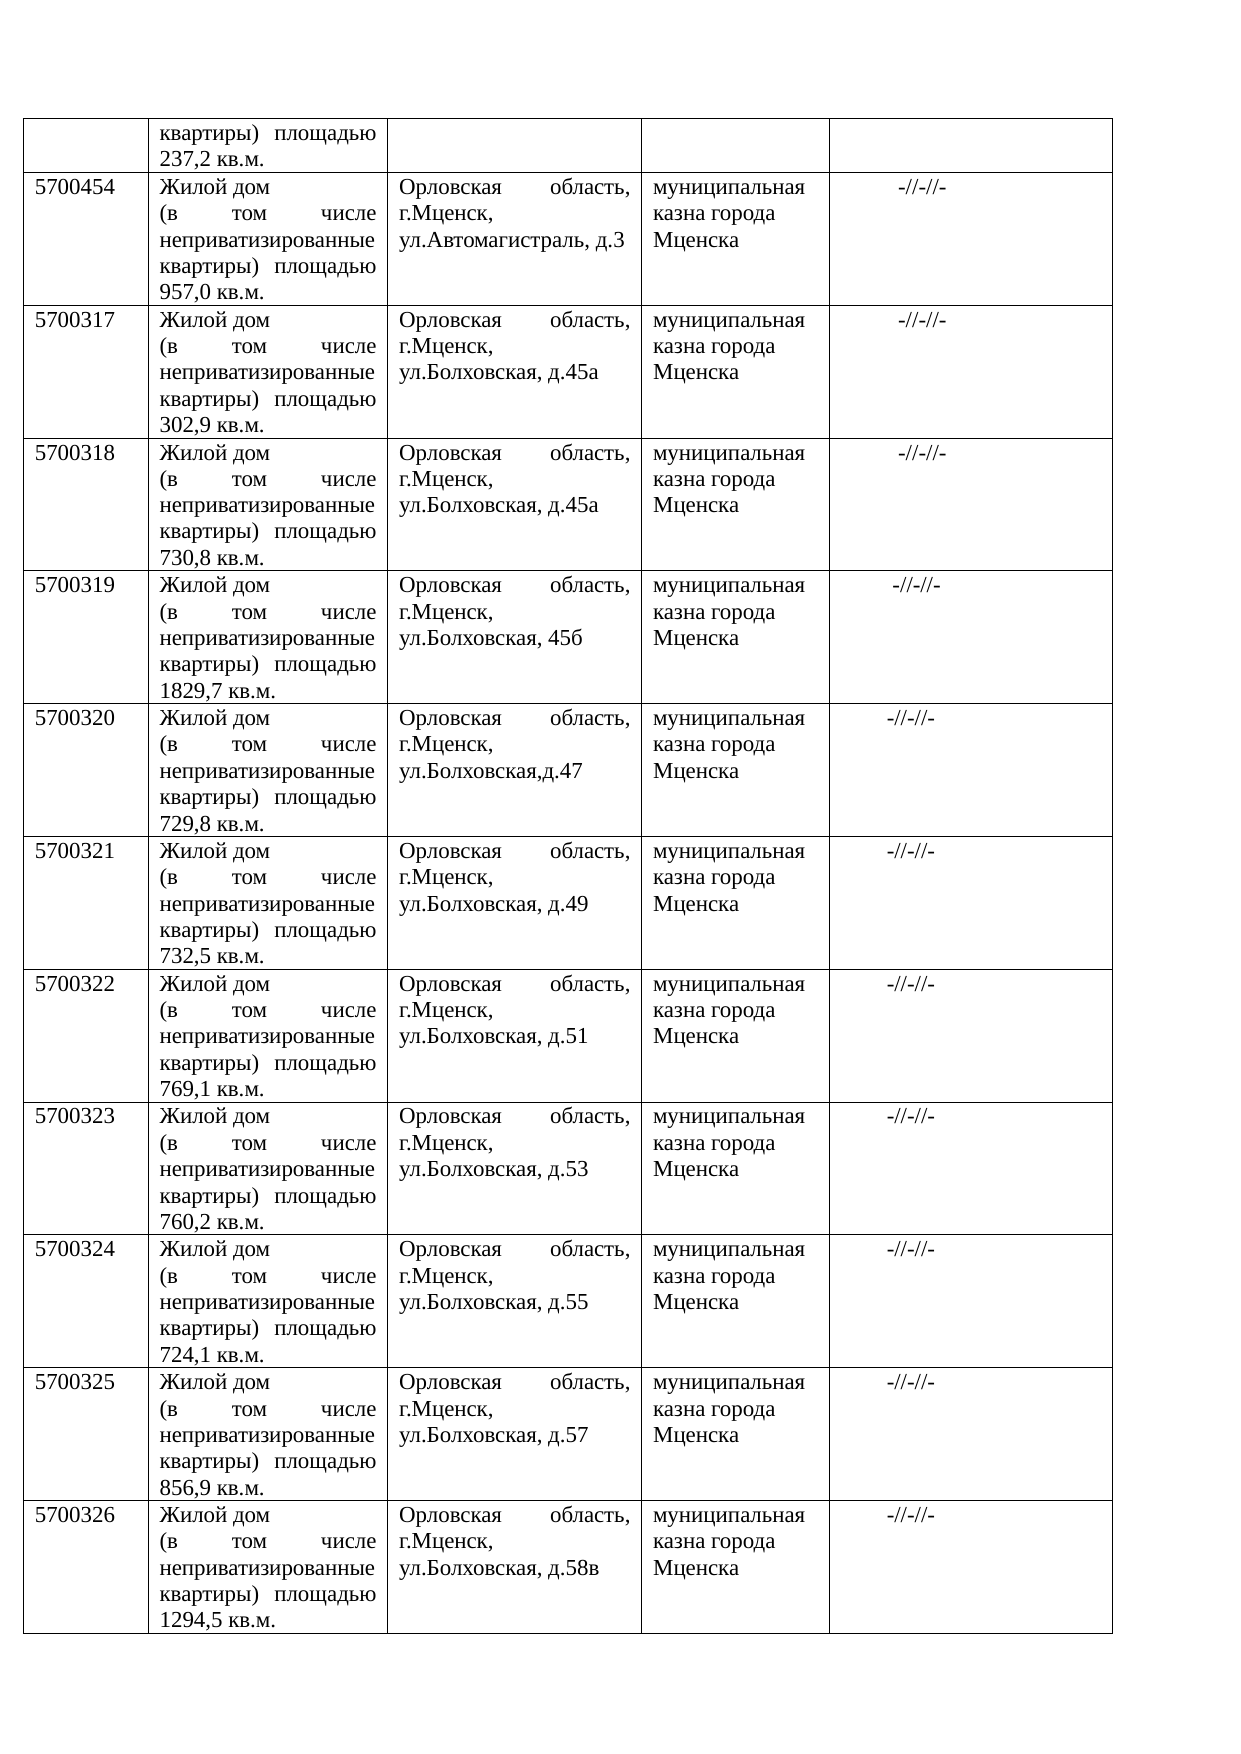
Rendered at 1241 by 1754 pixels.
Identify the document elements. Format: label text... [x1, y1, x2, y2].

table_cell муниципальная казна города Мценска [642, 1368, 829, 1500]
table_cell Орловская область, г.Мценск, ул.Болховская, д.53 [388, 1103, 641, 1234]
table_cell [24, 119, 148, 172]
table_cell Жилой дом (в том числе неприватизированные квартиры) площадью 302,9 кв.м. [149, 306, 387, 437]
table_cell -//-//- [830, 704, 1112, 836]
table_cell 5700323 [24, 1103, 148, 1234]
table_cell муниципальная казна города Мценска [642, 439, 829, 570]
table_cell Орловская область, г.Мценск, ул.Болховская, д.51 [388, 970, 641, 1102]
table_cell Орловская область, г.Мценск, ул.Болховская, д.55 [388, 1235, 641, 1367]
table_cell Орловская область, г.Мценск, ул.Болховская, д.45а [388, 306, 641, 437]
table_cell муниципальная казна города Мценска [642, 1103, 829, 1234]
table_cell Жилой дом (в том числе неприватизированные квартиры) площадью 769,1 кв.м. [149, 970, 387, 1102]
table_cell [830, 119, 1112, 172]
table_cell 5700319 [24, 571, 148, 703]
table_cell [642, 119, 829, 172]
table_cell -//-//- [830, 173, 1112, 305]
table_cell Орловская область, г.Мценск, ул.Автомагистраль, д.3 [388, 173, 641, 305]
table_cell муниципальная казна города Мценска [642, 970, 829, 1102]
table_cell Орловская область, г.Мценск, ул.Болховская, д.49 [388, 837, 641, 969]
table_cell -//-//- [830, 1235, 1112, 1367]
table_cell Жилой дом (в том числе неприватизированные квартиры) площадью 760,2 кв.м. [149, 1103, 387, 1234]
table_cell Орловская область, г.Мценск, ул.Болховская, д.58в [388, 1501, 641, 1633]
table_cell Жилой дом (в том числе неприватизированные квартиры) площадью 957,0 кв.м. [149, 173, 387, 305]
table_cell Жилой дом (в том числе неприватизированные квартиры) площадью 730,8 кв.м. [149, 439, 387, 570]
table_cell Жилой дом (в том числе неприватизированные квартиры) площадью 1294,5 кв.м. [149, 1501, 387, 1633]
table_cell Орловская область, г.Мценск, ул.Болховская, 45б [388, 571, 641, 703]
table_cell муниципальная казна города Мценска [642, 704, 829, 836]
table_cell -//-//- [830, 1368, 1112, 1500]
table_cell Жилой дом (в том числе неприватизированные квартиры) площадью 856,9 кв.м. [149, 1368, 387, 1500]
table_cell 5700318 [24, 439, 148, 570]
table_cell -//-//- [830, 1103, 1112, 1234]
table_cell 5700321 [24, 837, 148, 969]
table_cell муниципальная казна города Мценска [642, 173, 829, 305]
table_cell Жилой дом (в том числе неприватизированные квартиры) площадью 1829,7 кв.м. [149, 571, 387, 703]
table_cell 5700317 [24, 306, 148, 437]
table_cell -//-//- [830, 571, 1112, 703]
table_cell муниципальная казна города Мценска [642, 306, 829, 437]
table_cell -//-//- [830, 970, 1112, 1102]
table_cell муниципальная казна города Мценска [642, 1235, 829, 1367]
table_cell муниципальная казна города Мценска [642, 571, 829, 703]
table_cell Орловская область, г.Мценск, ул.Болховская, д.57 [388, 1368, 641, 1500]
table_cell -//-//- [830, 439, 1112, 570]
table_cell 5700325 [24, 1368, 148, 1500]
table_cell Жилой дом (в том числе неприватизированные квартиры) площадью 724,1 кв.м. [149, 1235, 387, 1367]
table_cell Жилой дом (в том числе неприватизированные квартиры) площадью 732,5 кв.м. [149, 837, 387, 969]
table_cell муниципальная казна города Мценска [642, 1501, 829, 1633]
table_cell Орловская область, г.Мценск, ул.Болховская,д.47 [388, 704, 641, 836]
table_cell 5700324 [24, 1235, 148, 1367]
table_cell Орловская область, г.Мценск, ул.Болховская, д.45а [388, 439, 641, 570]
table_cell муниципальная казна города Мценска [642, 837, 829, 969]
table_cell 5700326 [24, 1501, 148, 1633]
table_cell квартиры) площадью 237,2 кв.м. [149, 119, 387, 172]
table_cell [388, 119, 641, 172]
table_cell 5700320 [24, 704, 148, 836]
table_cell 5700322 [24, 970, 148, 1102]
table_cell 5700454 [24, 173, 148, 305]
table_cell -//-//- [830, 306, 1112, 437]
table_cell -//-//- [830, 837, 1112, 969]
table_cell -//-//- [830, 1501, 1112, 1633]
table_cell Жилой дом (в том числе неприватизированные квартиры) площадью 729,8 кв.м. [149, 704, 387, 836]
